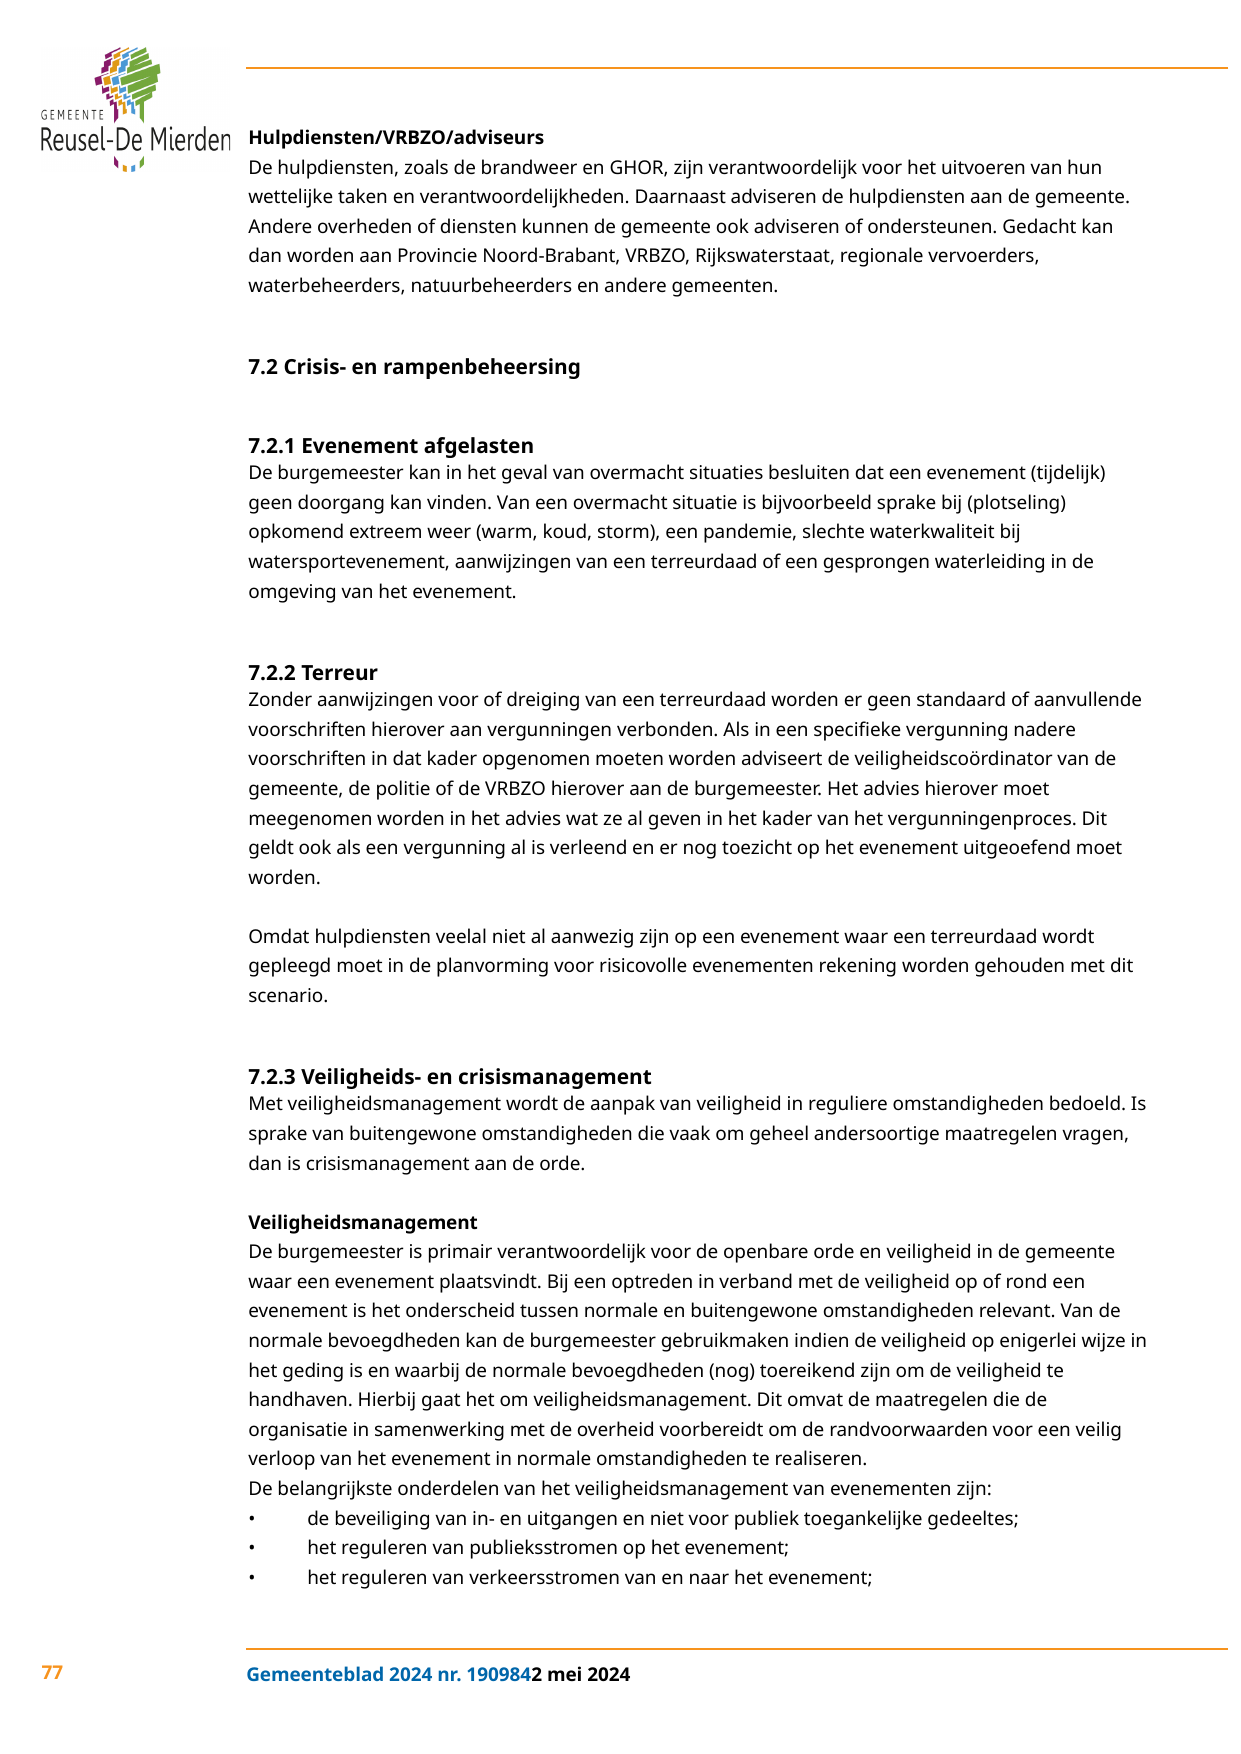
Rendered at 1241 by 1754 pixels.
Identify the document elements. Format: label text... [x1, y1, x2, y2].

text Andere overheden of diensten kunnen de gemeente ook adviseren of ondersteunen. Gedacht kan dan worden aan Provincie Noord-Brabant, VRBZO, Rijkswaterstaat, regionale vervoerders, waterbeheerders, natuurbeheerders en andere gemeenten. [248, 213, 1152, 298]
text De belangrijkste onderdelen van het veiligheidsmanagement van evenementen zijn: [248, 1475, 1152, 1501]
list het reguleren van verkeersstromen van en naar het evenement; [248, 1564, 1152, 1590]
list het reguleren van publieksstromen op het evenement; [248, 1534, 1152, 1560]
text Omdat hulpdiensten veelal niet al aanwezig zijn op een evenement waar een terreurdaad wordt gepleegd moet in de planvorming voor risicovolle evenementen rekening worden gehouden met dit scenario. [248, 923, 1152, 1008]
text Met veiligheidsmanagement wordt de aanpak van veiligheid in reguliere omstandigheden bedoeld. Is sprake van buitengewone omstandigheden die vaak om geheel andersoortige maatregelen vragen, dan is crisismanagement aan de orde. [248, 1091, 1152, 1176]
text De burgemeester kan in het geval van overmacht situaties besluiten dat een evenement (tijdelijk) geen doorgang kan vinden. Van een overmacht situatie is bijvoorbeeld sprake bij (plotseling) opkomend extreem weer (warm, koud, storm), een pandemie, slechte waterkwaliteit bij watersportevenement, aanwijzingen van een terreurdaad of een gesprongen waterleiding in de omgeving van het evenement. [248, 459, 1152, 604]
text Hulpdiensten/VRBZO/adviseurs [248, 124, 1152, 150]
text 7.2.1 Evenement afgelasten [248, 431, 1152, 459]
text Veiligheidsmanagement [248, 1209, 1152, 1235]
text 7.2 Crisis- en rampenbeheersing [248, 352, 1152, 381]
text De hulpdiensten, zoals de brandweer en GHOR, zijn verantwoordelijk voor het uitvoeren van hun wettelijke taken en verantwoordelijkheden. Daarnaast adviseren de hulpdiensten aan de gemeente. [248, 154, 1152, 209]
list de beveiliging van in- en uitgangen en niet voor publiek toegankelijke gedeeltes; [248, 1505, 1152, 1531]
text 7.2.2 Terreur [248, 658, 1152, 686]
picture [41, 47, 231, 172]
text De burgemeester is primair verantwoordelijk voor de openbare orde en veiligheid in de gemeente waar een evenement plaatsvindt. Bij een optreden in verband met de veiligheid op of rond een evenement is het onderscheid tussen normale en buitengewone omstandigheden relevant. Van de normale bevoegdheden kan de burgemeester gebruikmaken indien de veiligheid op enigerlei wijze in het geding is en waarbij de normale bevoegdheden (nog) toereikend zijn om de veiligheid te handhaven. Hierbij gaat het om veiligheidsmanagement. Dit omvat de maatregelen die de organisatie in samenwerking met de overheid voorbereidt om de randvoorwaarden voor een veilig verloop van het evenement in normale omstandigheden te realiseren. [248, 1238, 1152, 1471]
text Zonder aanwijzingen voor of dreiging van een terreurdaad worden er geen standaard of aanvullende voorschriften hierover aan vergunningen verbonden. Als in een specifieke vergunning nadere voorschriften in dat kader opgenomen moeten worden adviseert de veiligheidscoördinator van de gemeente, de politie of de VRBZO hierover aan de burgemeester. Het advies hierover moet meegenomen worden in het advies wat ze al geven in het kader van het vergunningenproces. Dit geldt ook als een vergunning al is verleend en er nog toezicht op het evenement uitgeoefend moet worden. [248, 686, 1152, 889]
text 7.2.3 Veiligheids- en crisismanagement [248, 1062, 1152, 1091]
